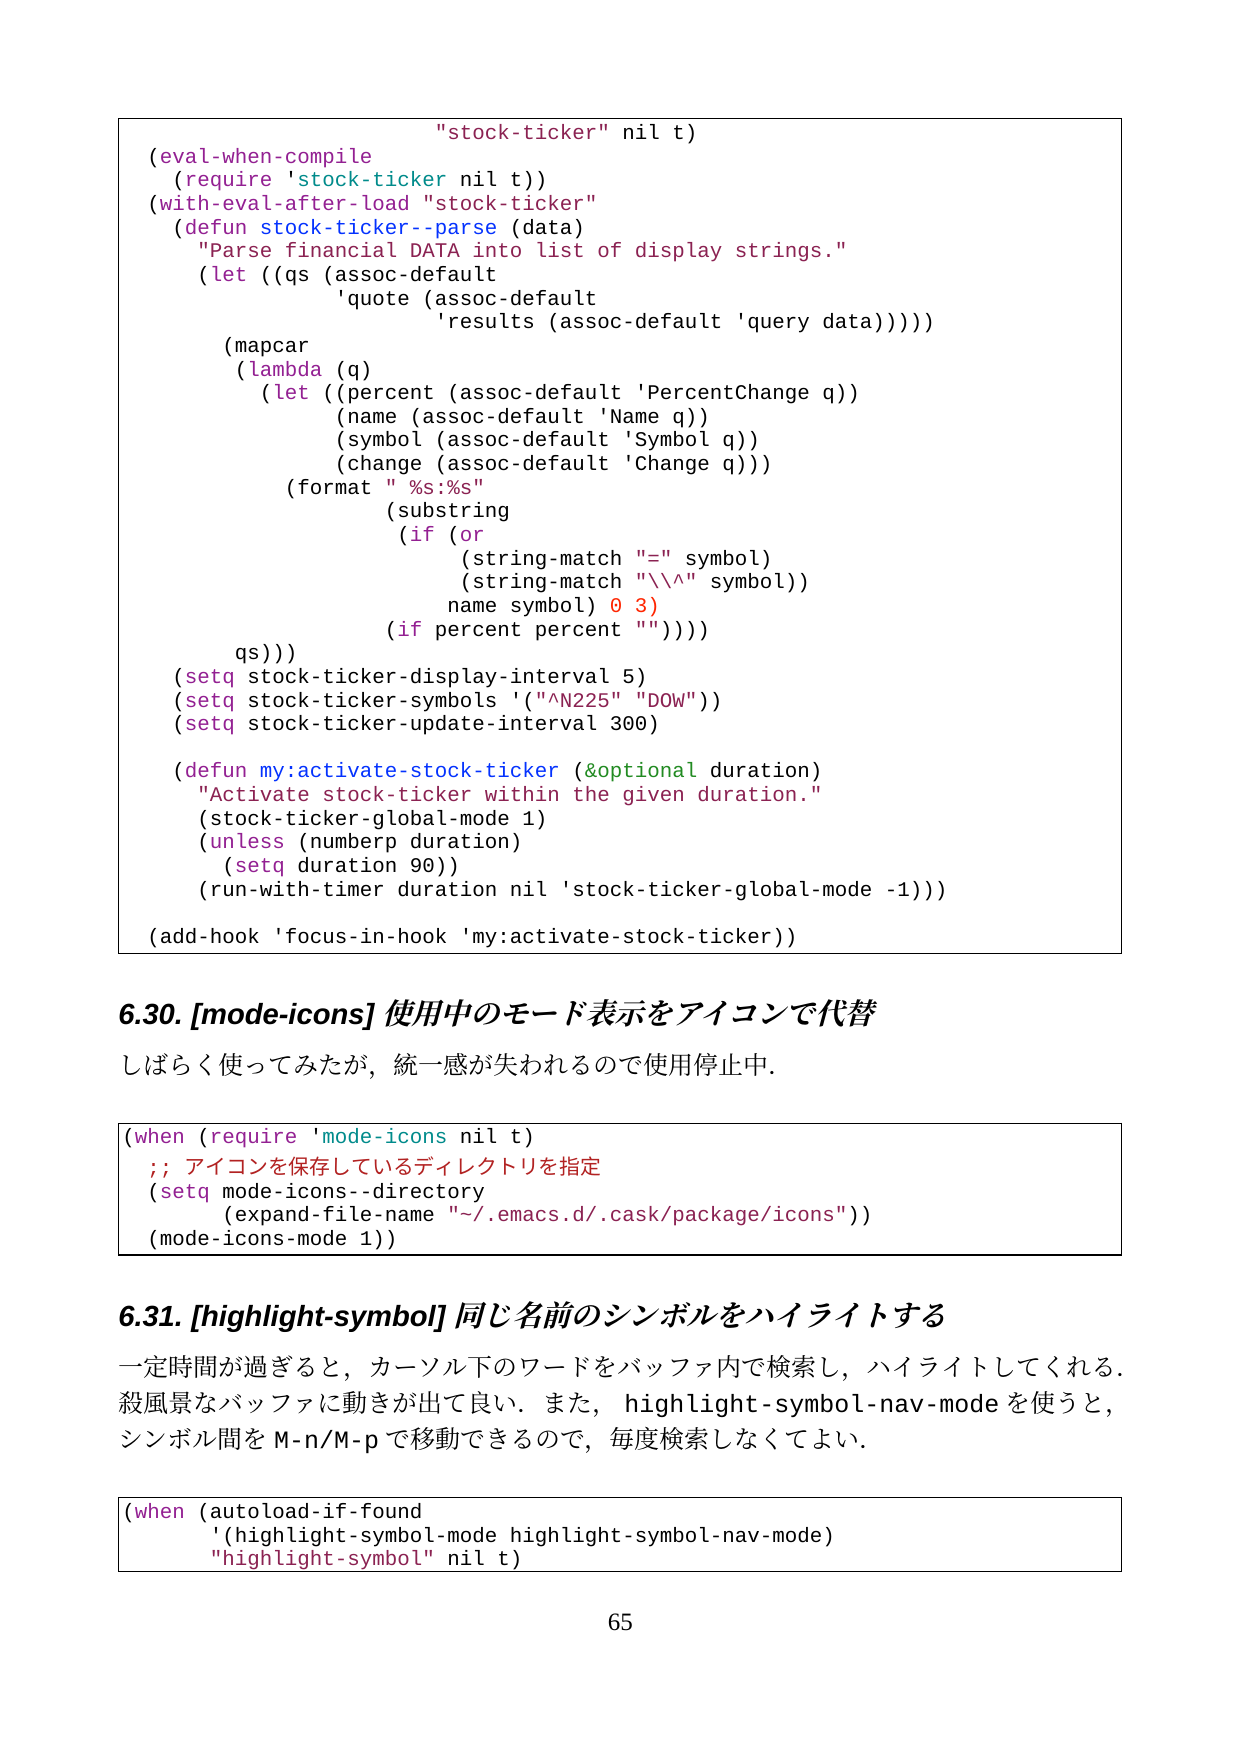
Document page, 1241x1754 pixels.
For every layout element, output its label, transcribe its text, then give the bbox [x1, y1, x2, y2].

text (require 'stock-ticker nil t)) [119, 165, 1121, 189]
text (defun my:activate-stock-ticker (&optional duration) [119, 757, 1121, 780]
text '(highlight-symbol-mode highlight-symbol-nav-mode) [119, 1521, 1121, 1544]
text (let ((percent (assoc-default 'PercentChange q)) [119, 378, 1121, 402]
text (setq duration 90)) [119, 851, 1121, 875]
text (mode-icons-mode 1)) [119, 1224, 1121, 1254]
text (with-eval-after-load "stock-ticker" [119, 189, 1121, 213]
text (substring [119, 496, 1121, 520]
text "Parse financial DATA into list of display strings." [119, 236, 1121, 260]
text (change (assoc-default 'Change q))) [119, 449, 1121, 473]
text (setq stock-ticker-display-interval 5) [119, 662, 1121, 686]
text (expand-file-name "~/.emacs.d/.cask/package/icons")) [119, 1200, 1121, 1224]
text (setq mode-icons--directory [119, 1177, 1121, 1200]
text (let ((qs (assoc-default [119, 260, 1121, 284]
text 'results (assoc-default 'query data))))) [119, 307, 1121, 331]
text (stock-ticker-global-mode 1) [119, 804, 1121, 827]
text "stock-ticker" nil t) [119, 119, 1121, 142]
text (when (require 'mode-icons nil t) [119, 1124, 1121, 1146]
text (eval-when-compile [119, 142, 1121, 165]
text (string-match "\\^" symbol)) [119, 567, 1121, 591]
text ;; アイコンを保存しているディレクトリを指定 [119, 1146, 1121, 1177]
text (setq stock-ticker-symbols '("^N225" "DOW")) [119, 686, 1121, 709]
text (when (autoload-if-found [119, 1498, 1121, 1521]
text (unless (numberp duration) [119, 827, 1121, 851]
subtitle [highlight-symbol] 同じ名前のシンボルをハイライトする [118, 1293, 1122, 1335]
text qs))) [119, 638, 1121, 662]
text "highlight-symbol" nil t) [119, 1544, 1121, 1571]
text (lambda (q) [119, 354, 1121, 378]
text (add-hook 'focus-in-hook 'my:activate-stock-ticker)) [119, 922, 1121, 953]
text (run-with-timer duration nil 'stock-ticker-global-mode -1))) [119, 875, 1121, 898]
text しばらく使ってみたが，統一感が失われるので使用停止中． [118, 1045, 1122, 1110]
text (if (or [119, 520, 1121, 544]
subtitle [mode-icons] 使用中のモード表示をアイコンで代替 [118, 991, 1122, 1033]
text (if percent percent "")))) [119, 615, 1121, 638]
text (format " %s:%s" [119, 473, 1121, 496]
text 一定時間が過ぎると，カーソル下のワードをバッファ内で検索し，ハイライトしてくれる．殺風景なバッファに動きが出て良い．また， highlight-symbol-nav-mode を使うと，シンボル間を M-n/M-p で移動できるので，毎度検索しなくてよい． [118, 1347, 1122, 1484]
text (defun stock-ticker--parse (data) [119, 213, 1121, 236]
text "Activate stock-ticker within the given duration." [119, 780, 1121, 804]
text (symbol (assoc-default 'Symbol q)) [119, 426, 1121, 449]
text (name (assoc-default 'Name q)) [119, 402, 1121, 426]
text 'quote (assoc-default [119, 284, 1121, 307]
text (setq stock-ticker-update-interval 300) [119, 709, 1121, 733]
text name symbol) 0 3) [119, 591, 1121, 615]
text (mapcar [119, 331, 1121, 354]
text (string-match "=" symbol) [119, 544, 1121, 567]
